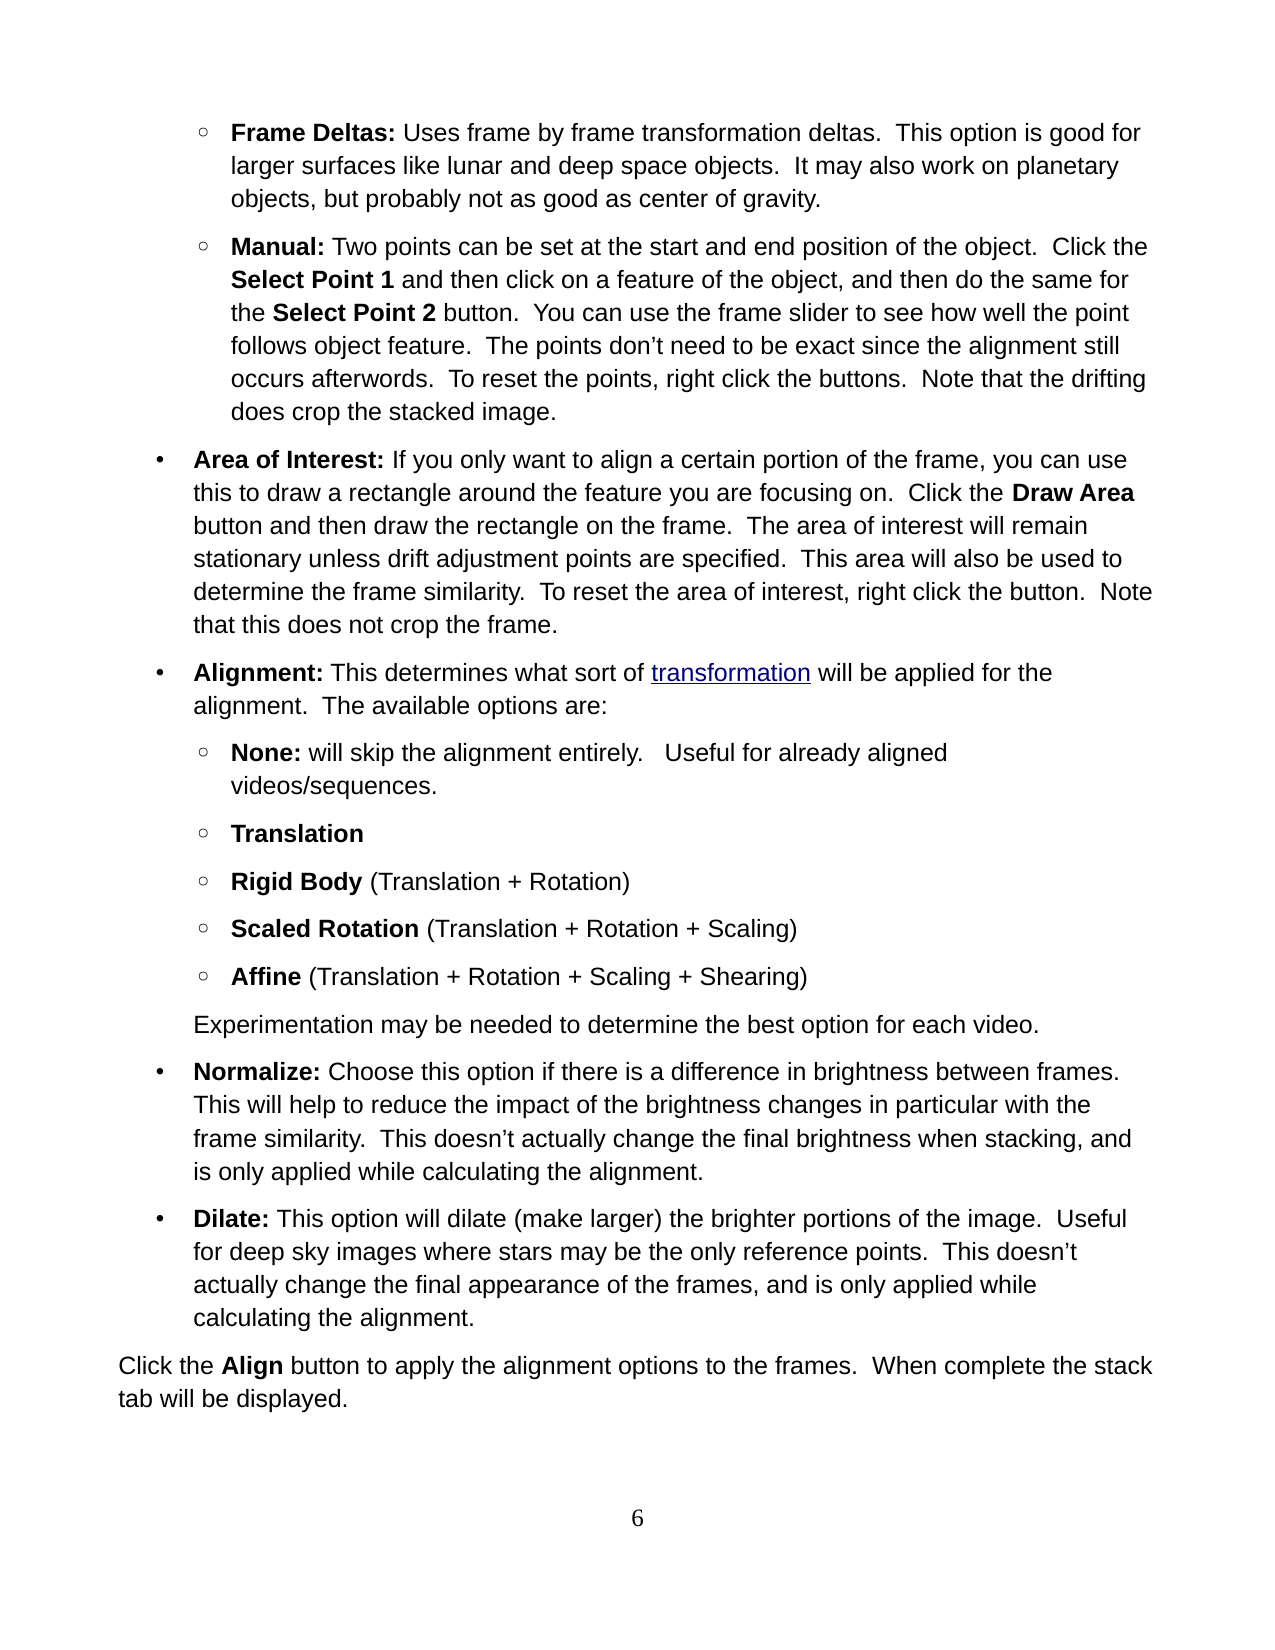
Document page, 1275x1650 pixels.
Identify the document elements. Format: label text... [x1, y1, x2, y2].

list None: will skip the alignment entirely. Useful for already aligned videos/sequences. [193, 738, 1157, 800]
text Click the Align button to apply the alignment options to the frames. When complete the stack tab will be displayed. [118, 1351, 1157, 1413]
list Translation [193, 819, 1157, 848]
list Normalize: Choose this option if there is a difference in brightness between frames. This will help to reduce the impact of the brightness changes in particular with the frame similarity. This doesn’t actually change the final brightness when stacking, and is only applied while calculating the alignment. [156, 1057, 1157, 1185]
list Dilate: This option will dilate (make larger) the brighter portions of the image. Useful for deep sky images where stars may be the only reference points. This doesn’t actually change the final appearance of the frames, and is only applied while calculating the alignment. [156, 1204, 1157, 1332]
list Affine (Translation + Rotation + Scaling + Shearing) [193, 962, 1157, 991]
list Experimentation may be needed to determine the best option for each video. [156, 1010, 1157, 1038]
list Rigid Body (Translation + Rotation) [193, 867, 1157, 896]
list Scaled Rotation (Translation + Rotation + Scaling) [193, 914, 1157, 943]
list Alignment: This determines what sort of transformation will be applied for the alignment. The available options are: [156, 657, 1157, 719]
list Area of Interest: If you only want to align a certain portion of the frame, you can use this to draw a rectangle around the feature you are focusing on. Click the Draw Area button and then draw the rectangle on the frame. The area of interest will remain stationary unless drift adjustment points are specified. This area will also be used to determine the frame similarity. To reset the area of interest, right click the button. Note that this does not crop the frame. [156, 445, 1157, 639]
list Manual: Two points can be set at the start and end position of the object. Click the Select Point 1 and then click on a feature of the object, and then do the same for the Select Point 2 button. You can use the frame slider to see how well the point follows object feature. The points don’t need to be exact since the alignment still occurs afterwords. To reset the points, right click the buttons. Note that the drifting does crop the stacked image. [193, 232, 1157, 426]
list Frame Deltas: Uses frame by frame transformation deltas. This option is good for larger surfaces like lunar and deep space objects. It may also work on planetary objects, but probably not as good as center of gravity. [193, 118, 1157, 213]
